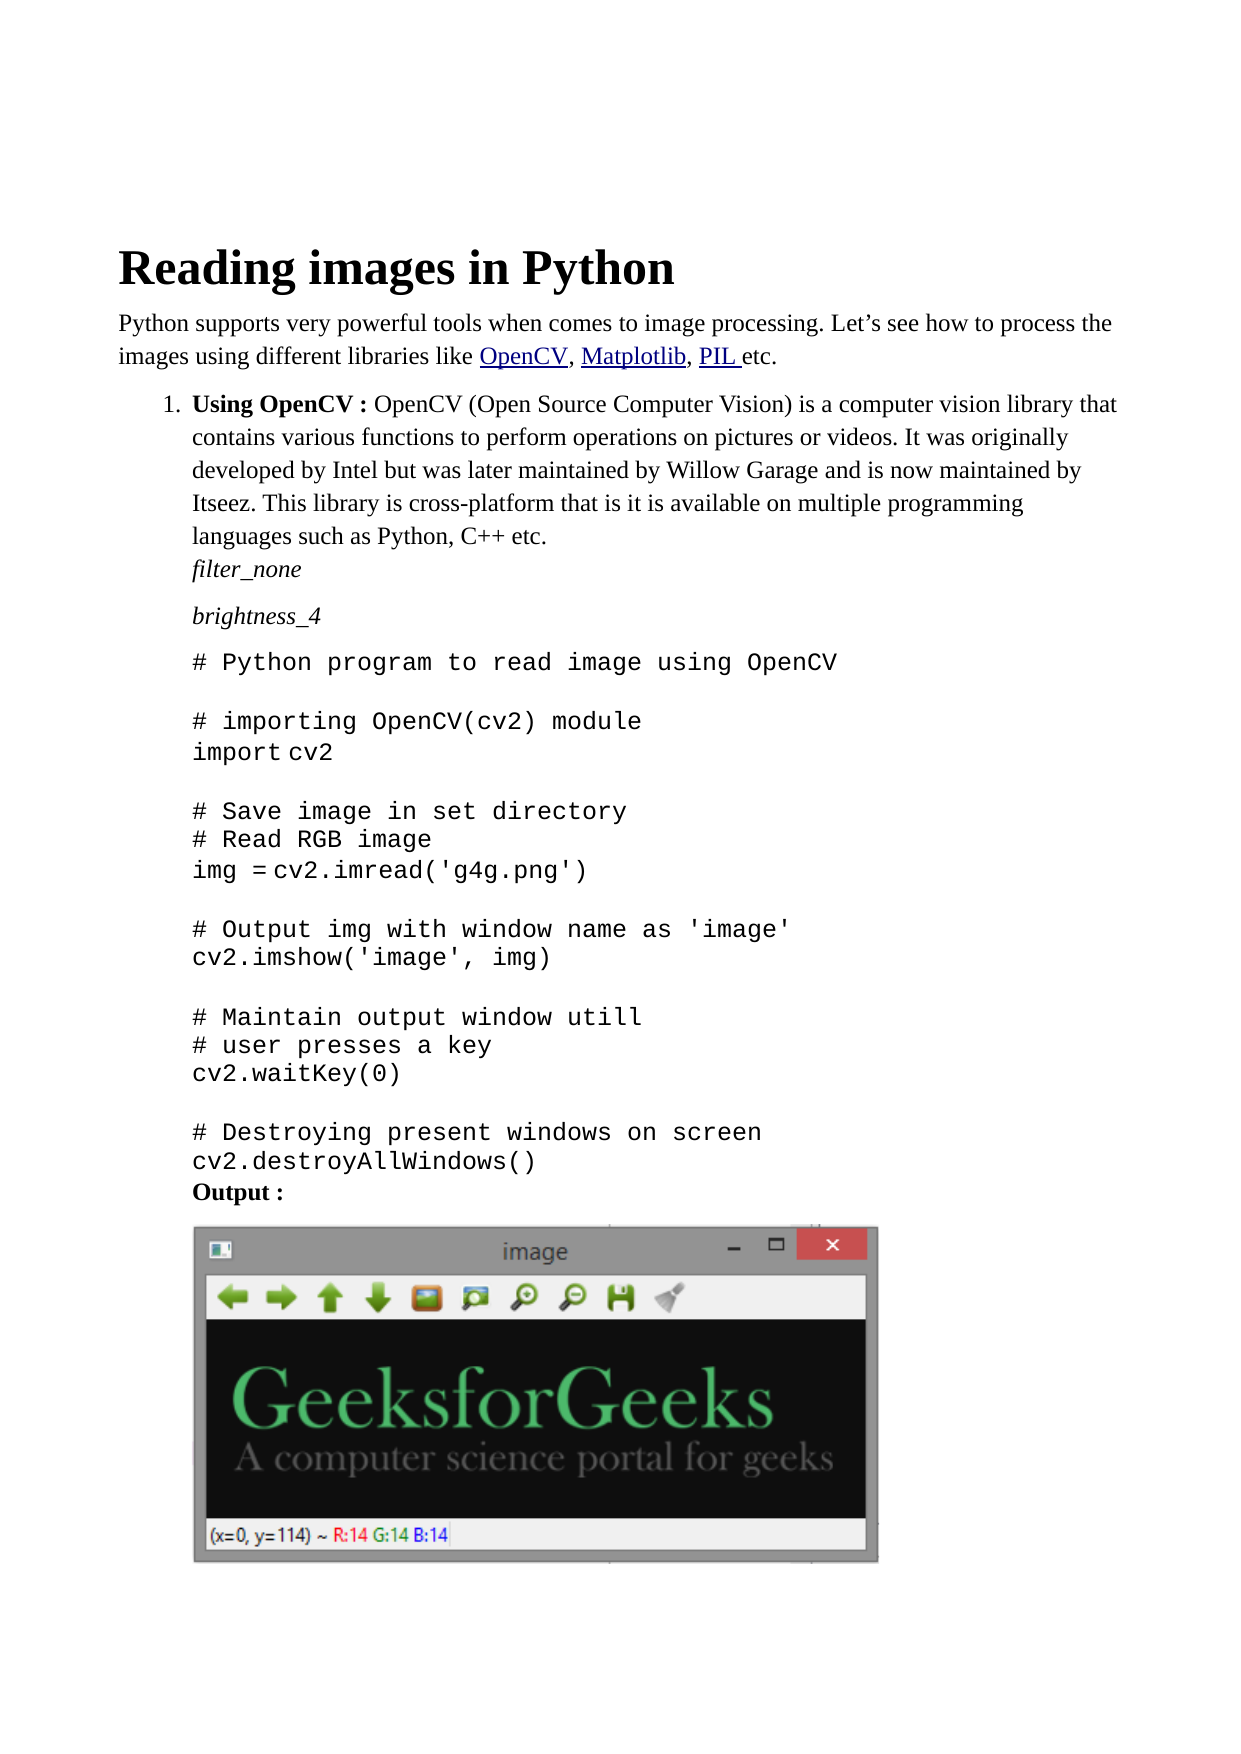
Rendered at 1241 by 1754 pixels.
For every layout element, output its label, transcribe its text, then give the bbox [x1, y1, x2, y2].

table_header # Python program to read image using OpenCV # importing OpenCV(cv2) module import cv2 # Save image in set directory # Read RGB image img = cv2.imread('g4g.png') # Output img with window name as 'image' cv2.imshow('image', img) # Maintain output window utill # user presses a key cv2.waitKey(0) # Destroying present windows on screen cv2.destroyAllWindows() [192, 649, 863, 1177]
list Using OpenCV : OpenCV (Open Source Computer Vision) is a computer vision library that contains various functions to perform operations on pictures or videos. It was originally developed by Intel but was later maintained by Willow Garage and is now maintained by Itseez. This library is cross-platform that is it is available on multiple programming languages such as Python, C++ etc. [162, 389, 1122, 549]
subtitle Reading images in Python [118, 238, 1122, 296]
picture [191, 1224, 880, 1564]
list filter_none [162, 554, 1122, 583]
text Python supports very powerful tools when comes to image processing. Let’s see how to process the images using different libraries like OpenCV, Matplotlib, PIL etc. [118, 308, 1122, 370]
list Output : [162, 1177, 1122, 1205]
list brightness_4 [162, 601, 1122, 630]
